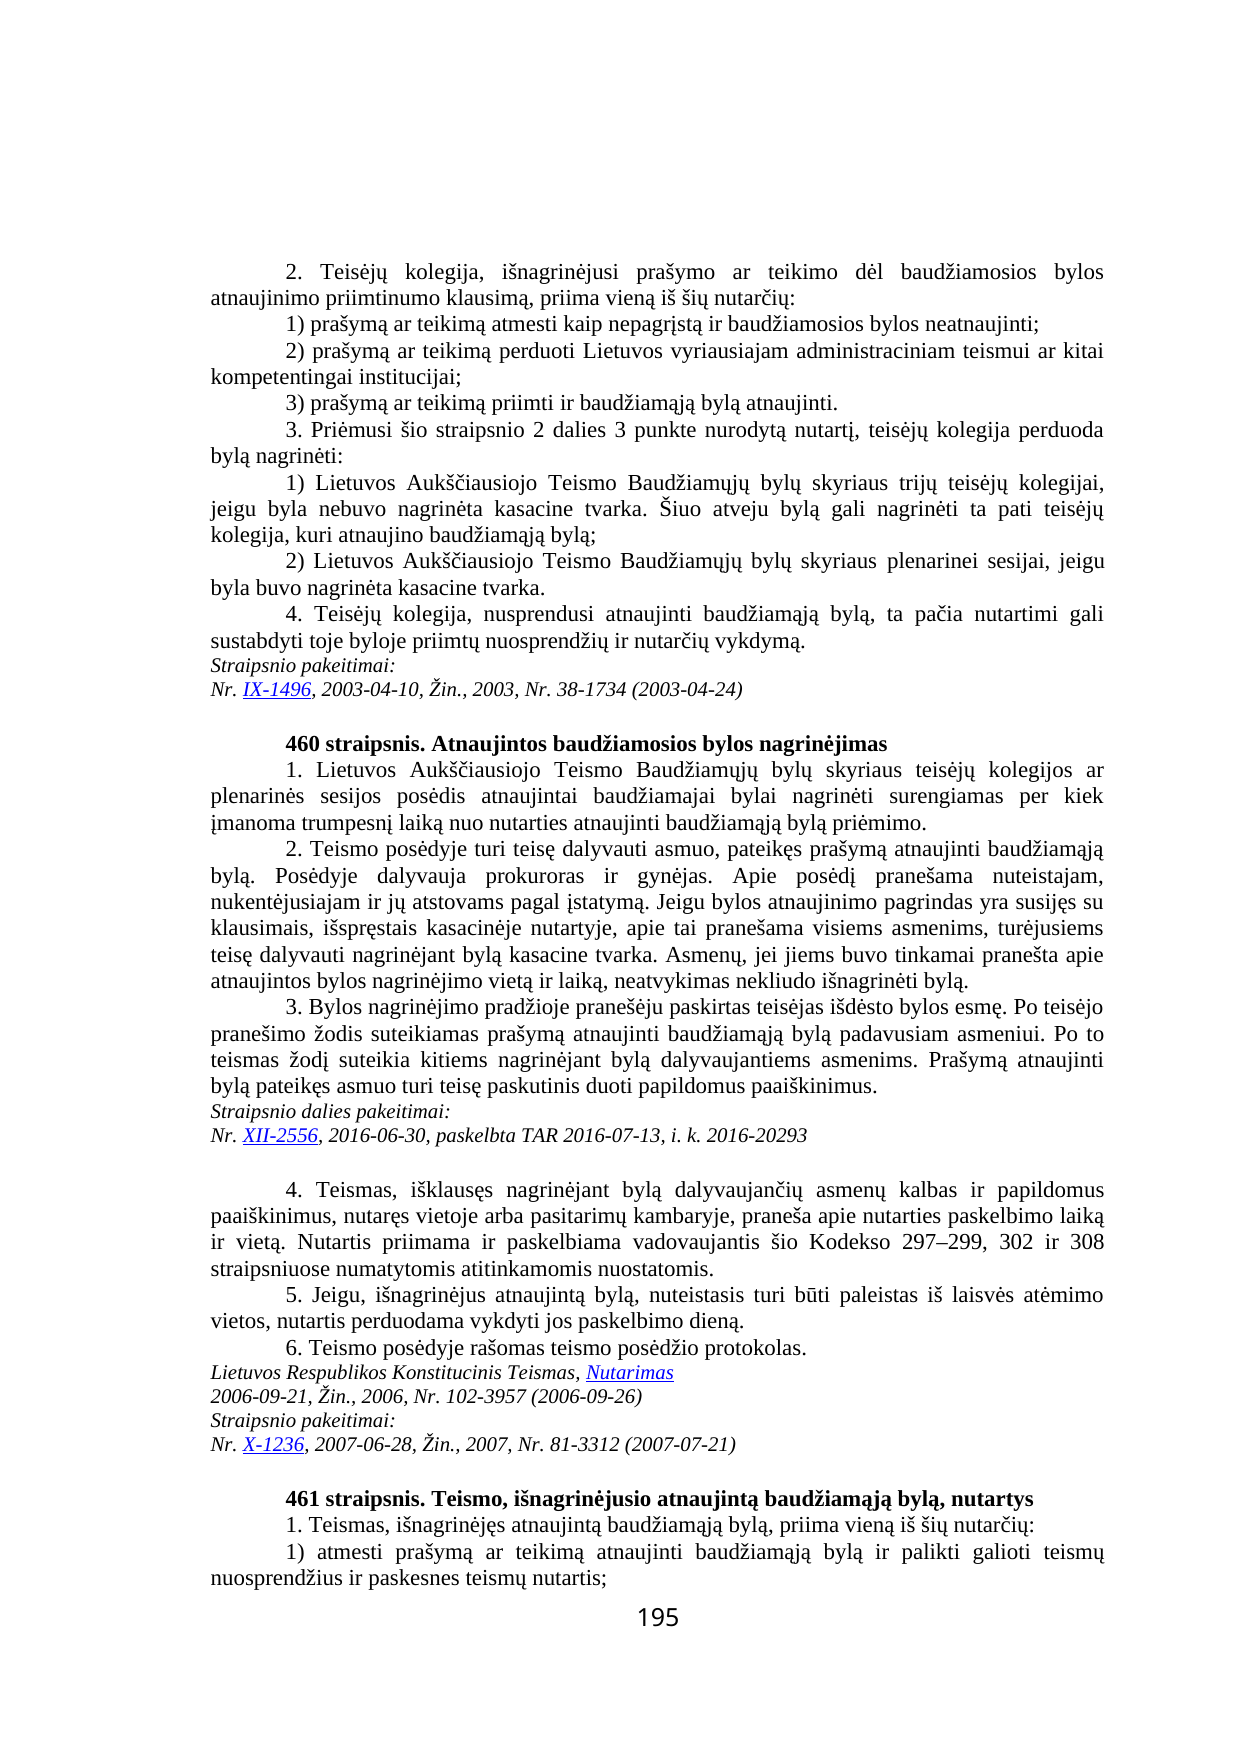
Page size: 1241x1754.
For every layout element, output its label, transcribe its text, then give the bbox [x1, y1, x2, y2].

text 2) Lietuvos Aukščiausiojo Teismo Baudžiamųjų bylų skyriaus plenarinei sesijai, jeigu byla buvo nagrinėta kasacine tvarka. [210, 548, 1105, 600]
text Lietuvos Respublikos Konstitucinis Teismas, Nutarimas [210, 1360, 1105, 1384]
text Straipsnio pakeitimai: [210, 653, 1105, 677]
text 2. Teismo posėdyje turi teisę dalyvauti asmuo, pateikęs prašymą atnaujinti baudžiamąją bylą. Posėdyje dalyvauja prokuroras ir gynėjas. Apie posėdį pranešama nuteistajam, nukentėjusiajam ir jų atstovams pagal įstatymą. Jeigu bylos atnaujinimo pagrindas yra susijęs su klausimais, išspręstais kasacinėje nutartyje, apie tai pranešama visiems asmenims, turėjusiems teisę dalyvauti nagrinėjant bylą kasacine tvarka. Asmenų, jei jiems buvo tinkamai pranešta apie atnaujintos bylos nagrinėjimo vietą ir laiką, neatvykimas nekliudo išnagrinėti bylą. [210, 835, 1105, 993]
text Straipsnio pakeitimai: [210, 1408, 1105, 1432]
text 1) prašymą ar teikimą atmesti kaip nepagrįstą ir baudžiamosios bylos neatnaujinti; [210, 310, 1105, 337]
text 461 straipsnis. Teismo, išnagrinėjusio atnaujintą baudžiamąją bylą, nutartys [285, 1485, 1105, 1512]
text Nr. IX-1496, 2003-04-10, Žin., 2003, Nr. 38-1734 (2003-04-24) [210, 677, 1105, 701]
text Nr. X-1236, 2007-06-28, Žin., 2007, Nr. 81-3312 (2007-07-21) [210, 1432, 1105, 1456]
text 3. Bylos nagrinėjimo pradžioje pranešėju paskirtas teisėjas išdėsto bylos esmę. Po teisėjo pranešimo žodis suteikiamas prašymą atnaujinti baudžiamąją bylą padavusiam asmeniui. Po to teismas žodį suteikia kitiems nagrinėjant bylą dalyvaujantiems asmenims. Prašymą atnaujinti bylą pateikęs asmuo turi teisę paskutinis duoti papildomus paaiškinimus. [210, 993, 1105, 1099]
text 2. Teisėjų kolegija, išnagrinėjusi prašymo ar teikimo dėl baudžiamosios bylos atnaujinimo priimtinumo klausimą, priima vieną iš šių nutarčių: [210, 258, 1105, 310]
text 4. Teisėjų kolegija, nusprendusi atnaujinti baudžiamąją bylą, ta pačia nutartimi gali sustabdyti toje byloje priimtų nuosprendžių ir nutarčių vykdymą. [210, 600, 1105, 653]
text 2) prašymą ar teikimą perduoti Lietuvos vyriausiajam administraciniam teismui ar kitai kompetentingai institucijai; [210, 337, 1105, 389]
text Nr. XII-2556, 2016-06-30, paskelbta TAR 2016-07-13, i. k. 2016-20293 [210, 1123, 1105, 1147]
text 1. Teismas, išnagrinėjęs atnaujintą baudžiamąją bylą, priima vieną iš šių nutarčių: [210, 1512, 1105, 1538]
text 1. Lietuvos Aukščiausiojo Teismo Baudžiamųjų bylų skyriaus teisėjų kolegijos ar plenarinės sesijos posėdis atnaujintai baudžiamajai bylai nagrinėti surengiamas per kiek įmanoma trumpesnį laiką nuo nutarties atnaujinti baudžiamąją bylą priėmimo. [210, 756, 1105, 835]
text Straipsnio dalies pakeitimai: [210, 1099, 1105, 1123]
text 5. Jeigu, išnagrinėjus atnaujintą bylą, nuteistasis turi būti paleistas iš laisvės atėmimo vietos, nutartis perduodama vykdyti jos paskelbimo dieną. [210, 1281, 1105, 1334]
text 1) atmesti prašymą ar teikimą atnaujinti baudžiamąją bylą ir palikti galioti teismų nuosprendžius ir paskesnes teismų nutartis; [210, 1538, 1105, 1591]
text 3) prašymą ar teikimą priimti ir baudžiamąją bylą atnaujinti. [210, 389, 1105, 416]
text 460 straipsnis. Atnaujintos baudžiamosios bylos nagrinėjimas [210, 730, 1105, 756]
text 3. Priėmusi šio straipsnio 2 dalies 3 punkte nurodytą nutartį, teisėjų kolegija perduoda bylą nagrinėti: [210, 416, 1105, 468]
text 1) Lietuvos Aukščiausiojo Teismo Baudžiamųjų bylų skyriaus trijų teisėjų kolegijai, jeigu byla nebuvo nagrinėta kasacine tvarka. Šiuo atveju bylą gali nagrinėti ta pati teisėjų kolegija, kuri atnaujino baudžiamąją bylą; [210, 468, 1105, 548]
text 4. Teismas, išklausęs nagrinėjant bylą dalyvaujančių asmenų kalbas ir papildomus paaiškinimus, nutaręs vietoje arba pasitarimų kambaryje, praneša apie nutarties paskelbimo laiką ir vietą. Nutartis priimama ir paskelbiama vadovaujantis šio Kodekso 297–299, 302 ir 308 straipsniuose numatytomis atitinkamomis nuostatomis. [210, 1176, 1105, 1281]
text 2006-09-21, Žin., 2006, Nr. 102-3957 (2006-09-26) [210, 1384, 1105, 1408]
text 6. Teismo posėdyje rašomas teismo posėdžio protokolas. [210, 1334, 1105, 1360]
